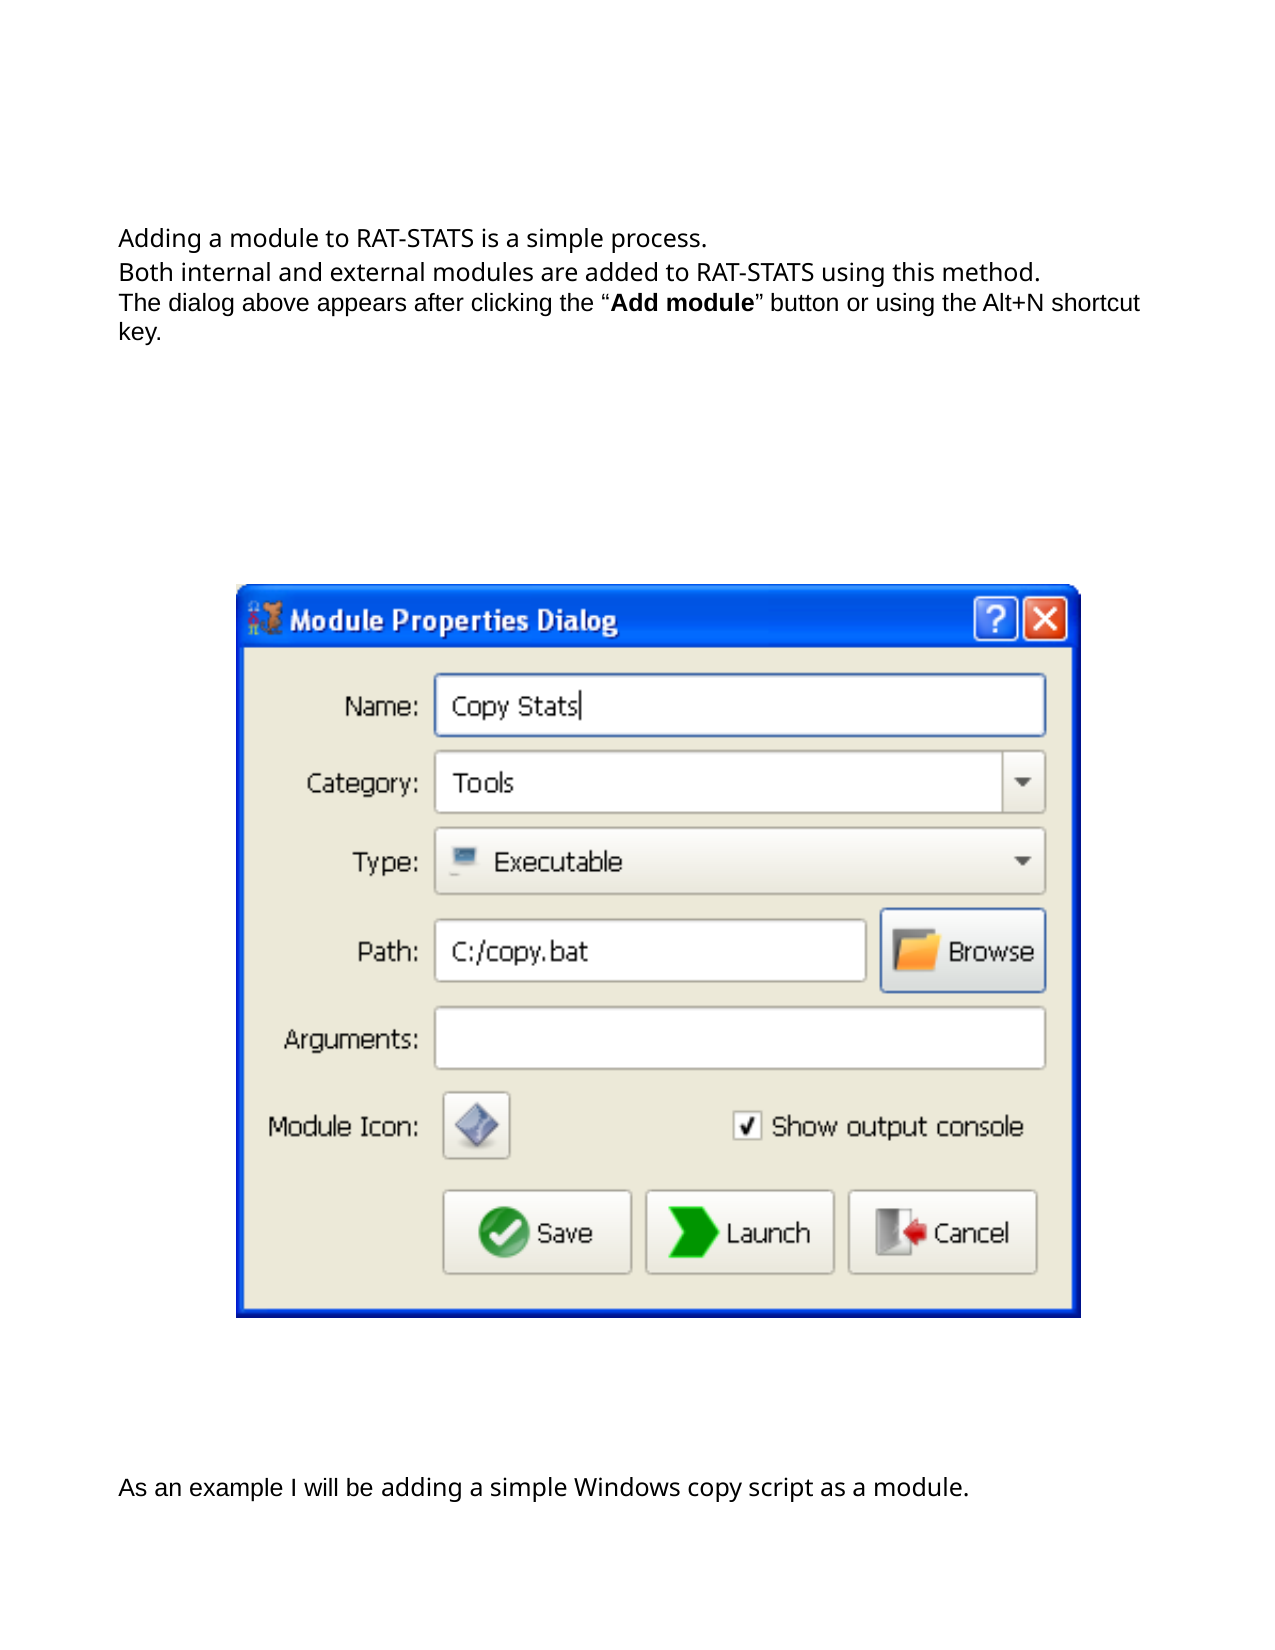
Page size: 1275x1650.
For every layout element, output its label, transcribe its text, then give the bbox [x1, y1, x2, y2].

text Adding a module to RAT-STATS is a simple process. [118, 220, 1157, 254]
text As an example I will be adding a simple Windows copy script as a module. [118, 1470, 1157, 1504]
text The dialog above appears after clicking the “Add module” button or using the Alt+N shortcut key. [118, 288, 1157, 346]
picture [236, 584, 1081, 1318]
text Both internal and external modules are added to RAT-STATS using this method. [118, 254, 1157, 288]
